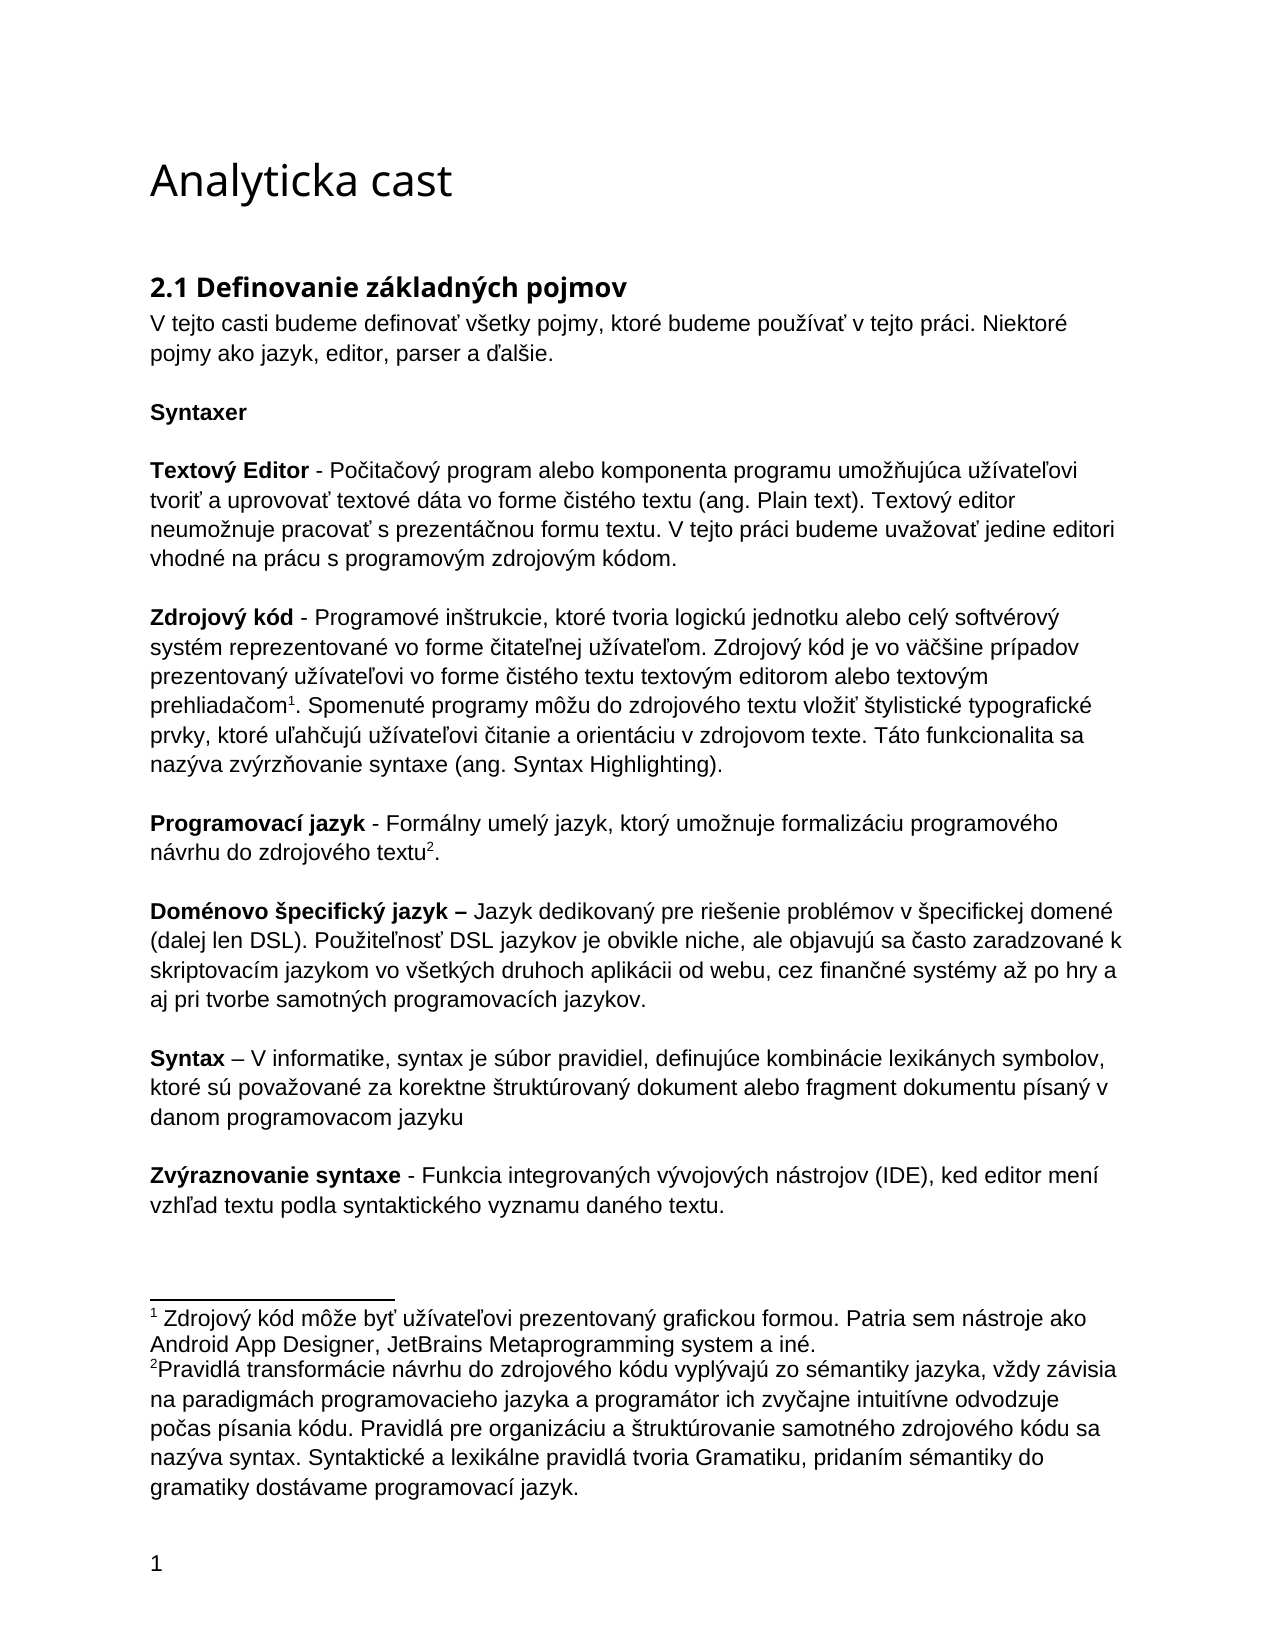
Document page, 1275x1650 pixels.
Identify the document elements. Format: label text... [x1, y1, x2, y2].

text Zdrojový kód - Programové inštrukcie, ktoré tvoria logickú jednotku alebo celý softvérový systém reprezentované vo forme čitateľnej užívateľom. Zdrojový kód je vo väčšine prípadov prezentovaný užívateľovi vo forme čistého textu textovým editorom alebo textovým prehliadačom. Spomenuté programy môžu do zdrojového textu vložiť štylistické typografické prvky, ktoré uľahčujú užívateľovi čitanie a orientáciu v zdrojovom texte. Táto funkcionalita sa nazýva zvýrzňovanie syntaxe (ang. Syntax Highlighting). [150, 605, 1125, 777]
text Textový Editor - Počitačový program alebo komponenta programu umožňujúca užívateľovi tvoriť a uprovovať textové dáta vo forme čistého textu (ang. Plain text). Textový editor neumožnuje pracovať s prezentáčnou formu textu. V tejto práci budeme uvažovať jedine editori vhodné na prácu s programovým zdrojovým kódom. [150, 458, 1125, 572]
text Syntax – V informatike, syntax je súbor pravidiel, definujúce kombinácie lexikánych symbolov, ktoré sú považované za korektne štruktúrovaný dokument alebo fragment dokumentu písaný v danom programovacom jazyku [150, 1045, 1125, 1130]
text Doménovo špecifický jazyk – Jazyk dedikovaný pre riešenie problémov v špecifickej domené (dalej len DSL). Použiteľnosť DSL jazykov je obvikle niche, ale objavujú sa často zaradzované k skriptovacím jazykom vo všetkých druhoch aplikácii od webu, cez finančné systémy až po hry a aj pri tvorbe samotných programovacích jazykov. [150, 898, 1125, 1012]
title Analyticka cast [150, 150, 1125, 209]
text V tejto casti budeme definovať všetky pojmy, ktoré budeme používať v tejto práci. Niektoré pojmy ako jazyk, editor, parser a ďalšie. [150, 311, 1125, 366]
text Syntaxer [150, 399, 1125, 425]
text Zdrojový kód môže byť užívateľovi prezentovaný grafickou formou. Patria sem nástroje ako Android App Designer, JetBrains Metaprogramming system a iné. [150, 1306, 1125, 1357]
text Zvýraznovanie syntaxe - Funkcia integrovaných vývojových nástrojov (IDE), ked editor mení vzhľad textu podla syntaktického vyznamu daného textu. [150, 1163, 1125, 1218]
text Pravidlá transformácie návrhu do zdrojového kódu vyplývajú zo sémantiky jazyka, vždy závisia na paradigmách programovacieho jazyka a programátor ich zvyčajne intuitívne odvodzuje počas písania kódu. Pravidlá pre organizáciu a štruktúrovanie samotného zdrojového kódu sa nazýva syntax. Syntaktické a lexikálne pravidlá tvoria Gramatiku, pridaním sémantiky do gramatiky dostávame programovací jazyk. [150, 1357, 1125, 1500]
subtitle 2.1 Definovanie základných pojmov [150, 269, 1125, 306]
text Programovací jazyk - Formálny umelý jazyk, ktorý umožnuje formalizáciu programového návrhu do zdrojového textu. [150, 810, 1125, 865]
